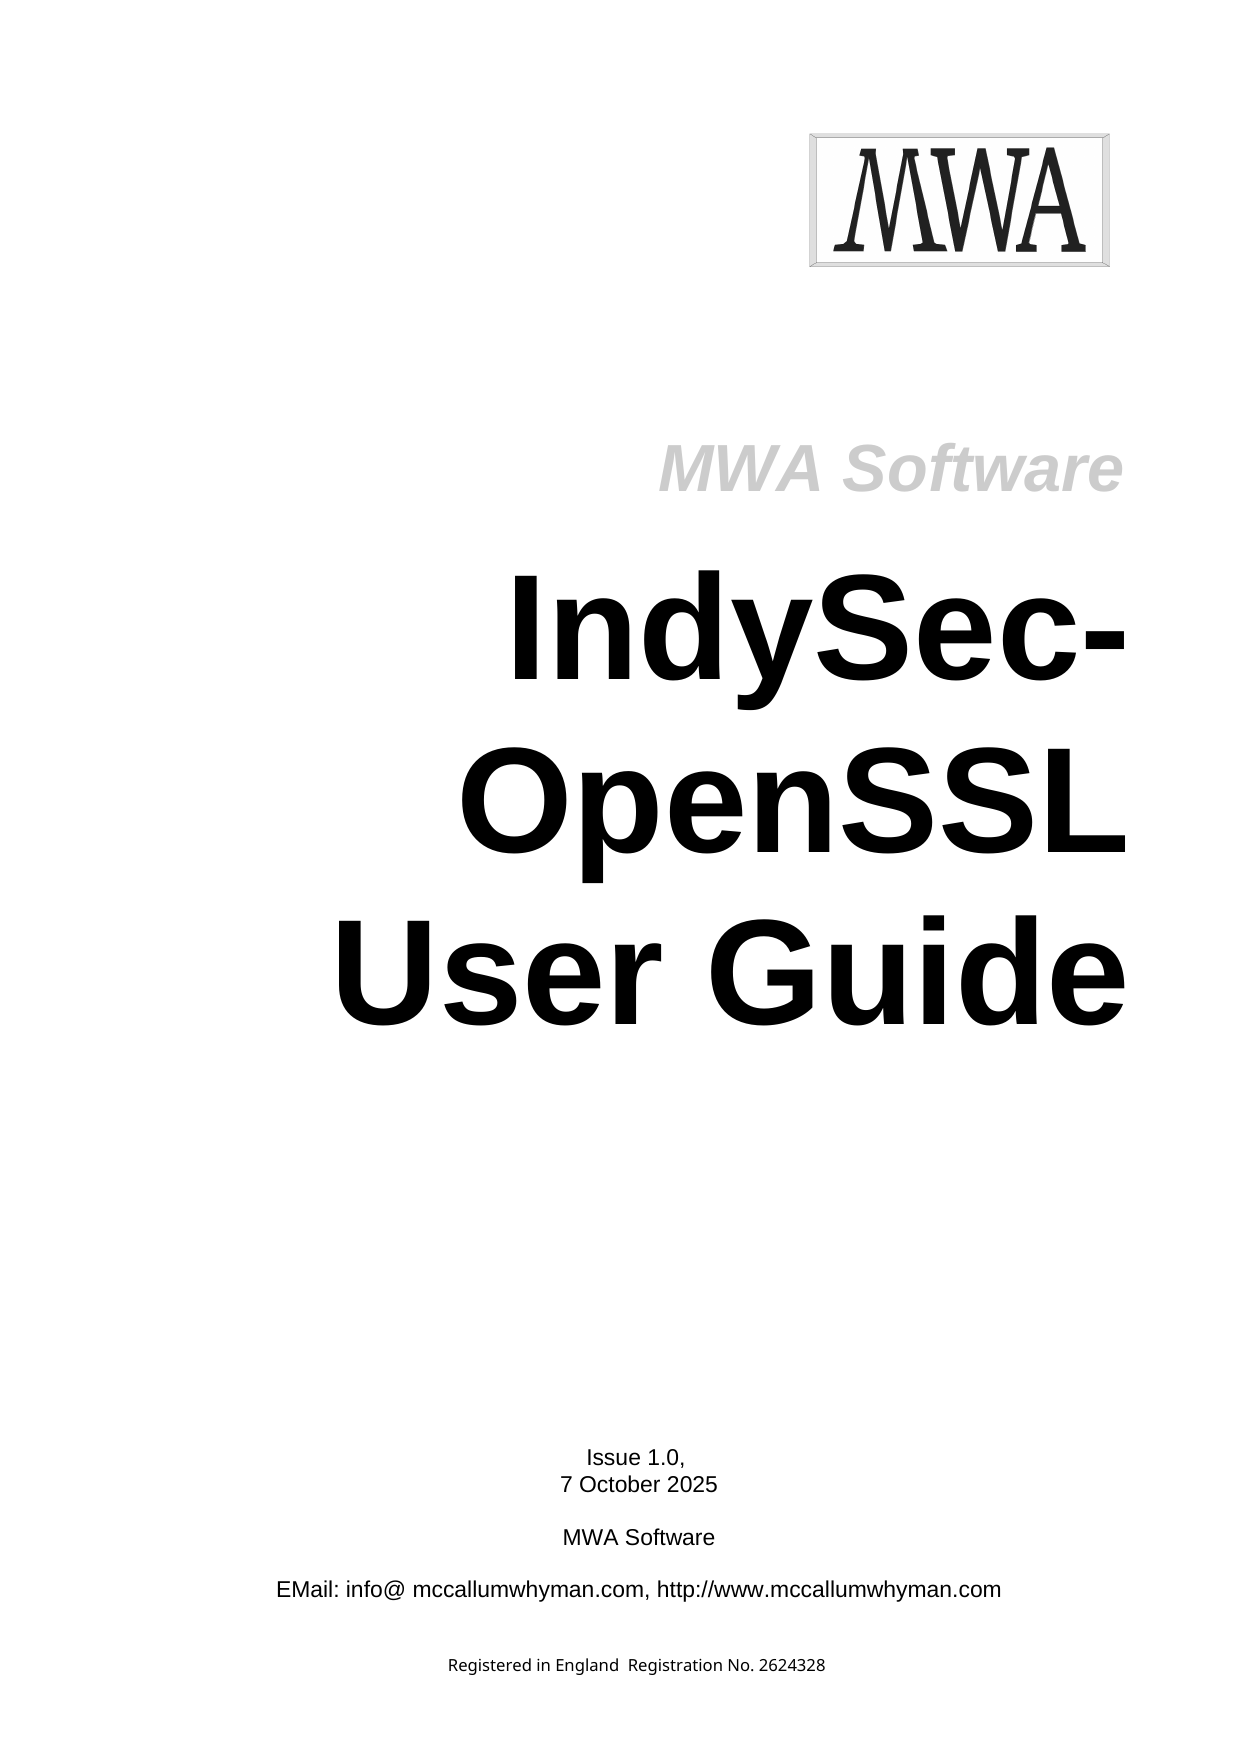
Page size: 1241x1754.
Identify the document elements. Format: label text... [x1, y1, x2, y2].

text MWA Software [150, 1523, 1128, 1550]
text IndySec-OpenSSL User Guide [155, 505, 1131, 1056]
text Issue 1.0, [150, 1444, 1128, 1471]
text 7 October 2025 [150, 1471, 1128, 1497]
text EMail: info@ mccallumwhyman.com, http://www.mccallumwhyman.com [150, 1576, 1128, 1602]
text MWA Software [230, 429, 1131, 505]
